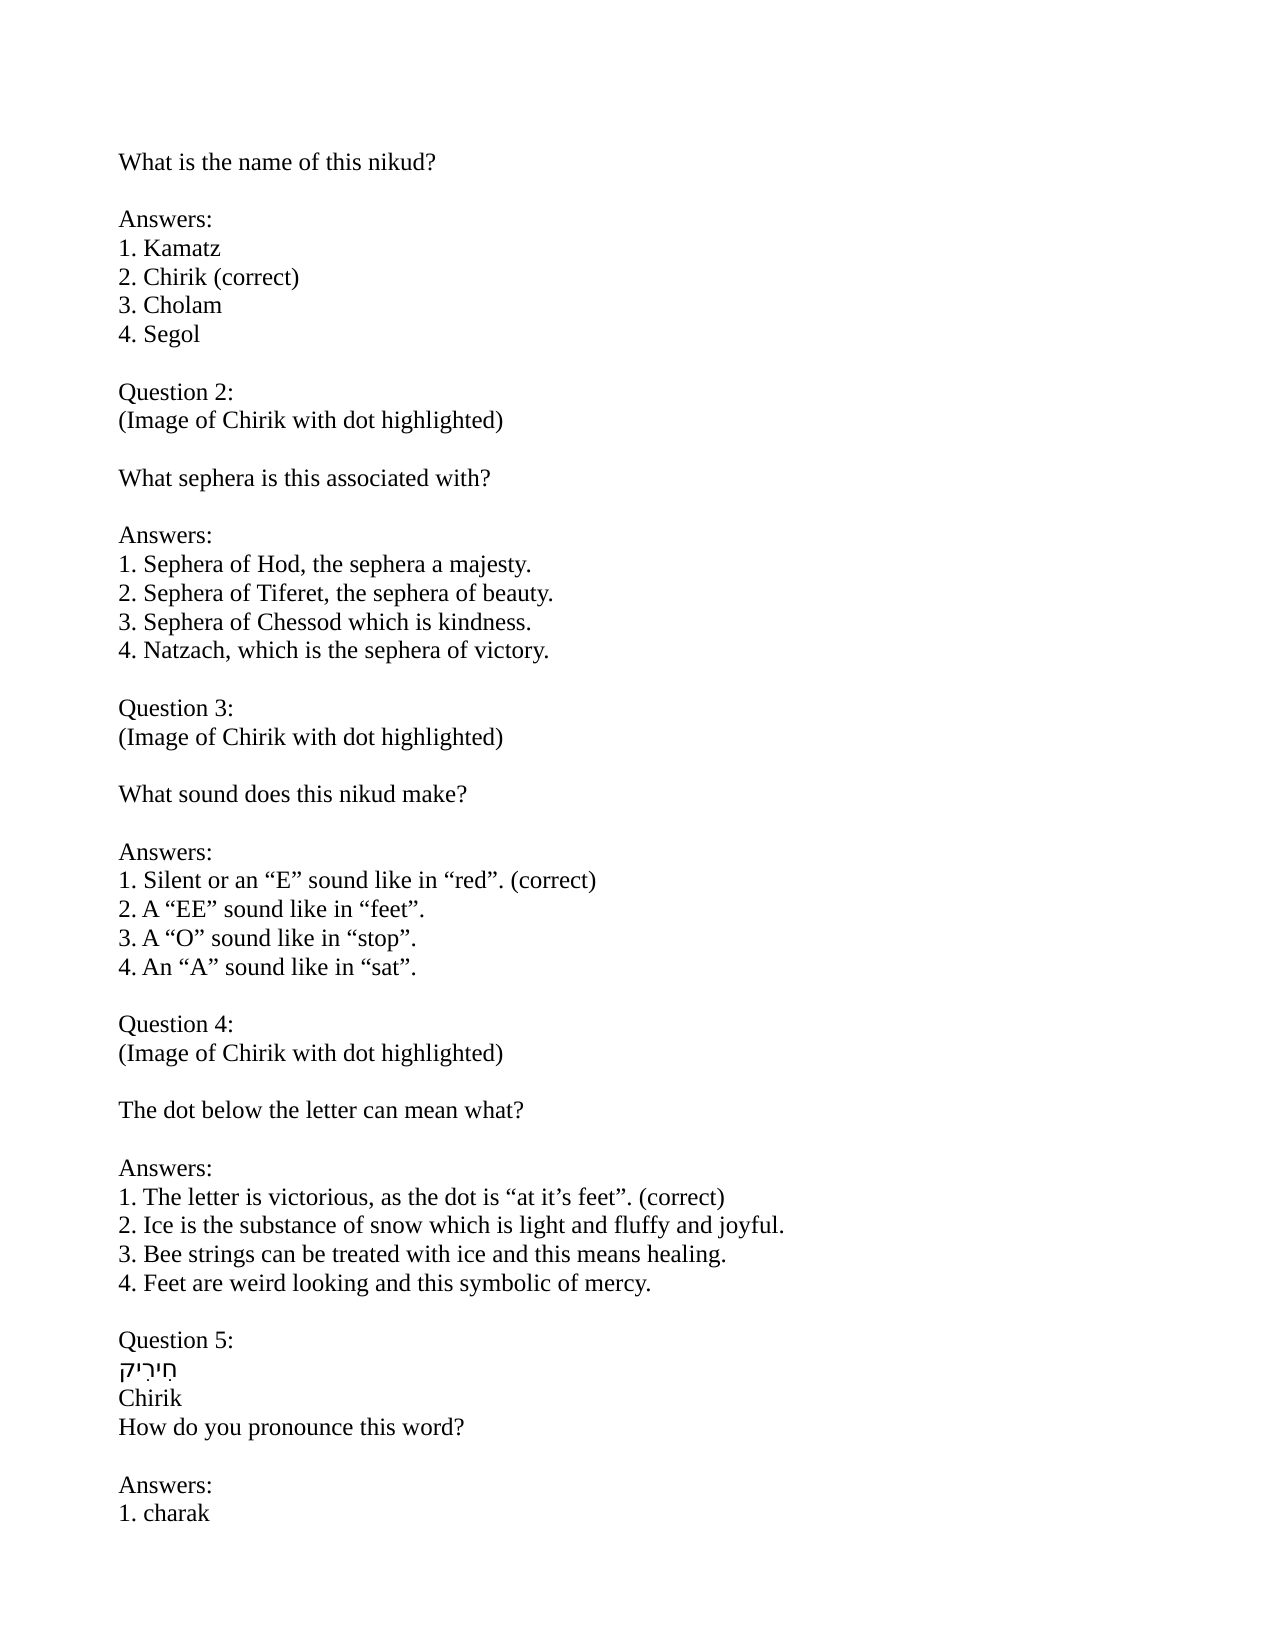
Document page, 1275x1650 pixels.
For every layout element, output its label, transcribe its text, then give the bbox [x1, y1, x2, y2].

text Question 5: [118, 1326, 1157, 1354]
text Answers: [118, 1470, 1157, 1498]
text 3. Sephera of Chessod which is kindness. [118, 607, 1157, 636]
text (Image of Chirik with dot highlighted) [118, 406, 1157, 434]
text 1. Sephera of Hod, the sephera a majesty. [118, 549, 1157, 578]
text 2. A “EE” sound like in “feet”. [118, 894, 1157, 923]
text What is the name of this nikud? [118, 147, 1157, 176]
text Question 4: [118, 1009, 1157, 1038]
text What sephera is this associated with? [118, 463, 1157, 492]
text 4. Feet are weird looking and this symbolic of mercy. [118, 1268, 1157, 1297]
text 1. Kamatz [118, 233, 1157, 262]
text 1. charak [118, 1498, 1157, 1527]
text (Image of Chirik with dot highlighted) [118, 722, 1157, 751]
text (Image of Chirik with dot highlighted) [118, 1038, 1157, 1067]
text חִירִיק [118, 1354, 1157, 1383]
text 2. Sephera of Tiferet, the sephera of beauty. [118, 578, 1157, 607]
text 1. Silent or an “E” sound like in “red”. (correct) [118, 866, 1157, 894]
text 4. An “A” sound like in “sat”. [118, 952, 1157, 981]
text 3. A “O” sound like in “stop”. [118, 923, 1157, 952]
text 2. Ice is the substance of snow which is light and fluffy and joyful. [118, 1211, 1157, 1239]
text Question 3: [118, 693, 1157, 722]
text The dot below the letter can mean what? [118, 1096, 1157, 1124]
text Answers: [118, 1153, 1157, 1182]
text Answers: [118, 204, 1157, 233]
text 3. Cholam [118, 291, 1157, 319]
text What sound does this nikud make? [118, 779, 1157, 808]
text 4. Segol [118, 319, 1157, 348]
text 4. Natzach, which is the sephera of victory. [118, 636, 1157, 664]
text 2. Chirik (correct) [118, 262, 1157, 291]
text 1. The letter is victorious, as the dot is “at it’s feet”. (correct) [118, 1182, 1157, 1211]
text How do you pronounce this word? [118, 1412, 1157, 1441]
text 3. Bee strings can be treated with ice and this means healing. [118, 1239, 1157, 1268]
text Chirik [118, 1383, 1157, 1412]
text Answers: [118, 837, 1157, 866]
text Answers: [118, 521, 1157, 549]
text Question 2: [118, 377, 1157, 406]
